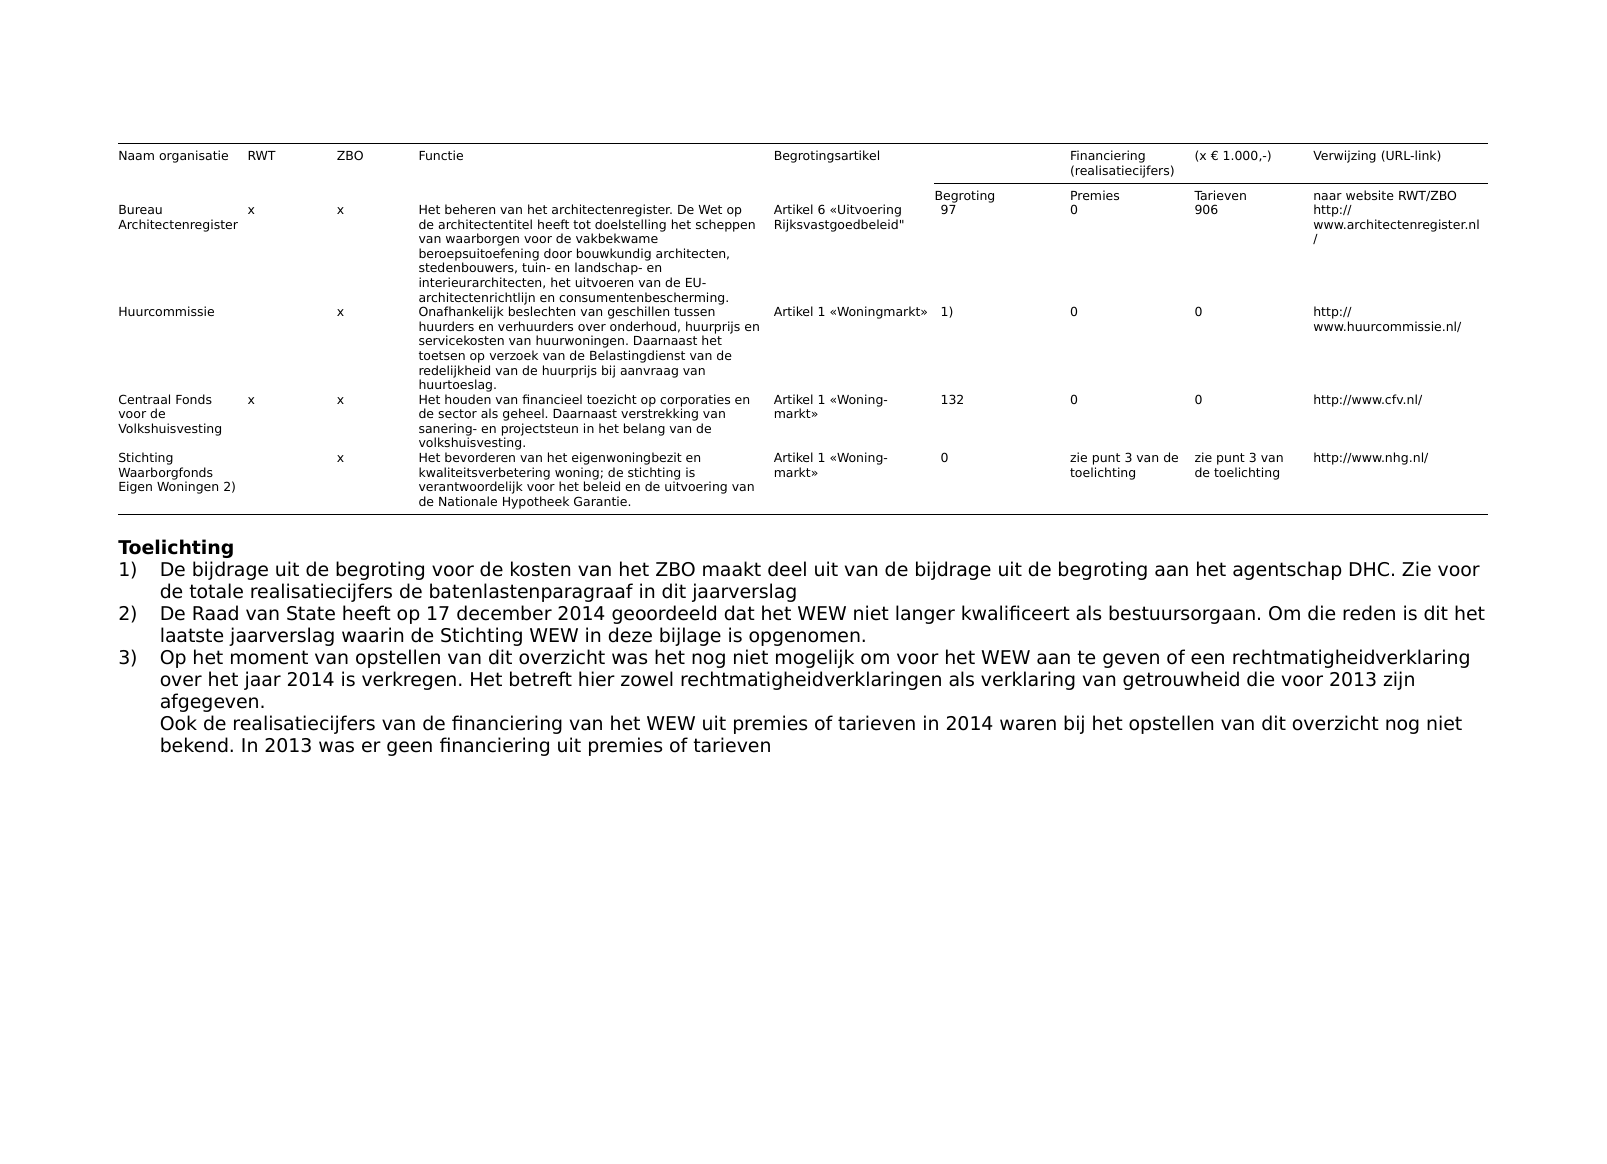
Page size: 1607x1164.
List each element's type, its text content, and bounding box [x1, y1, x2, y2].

table_header Begrotingsartikel [768, 144, 934, 203]
table_cell http://www.cfv.nl/ [1307, 393, 1488, 451]
table_cell 0 [1064, 393, 1188, 451]
table_cell http://www.huurcommissie.nl/ [1307, 305, 1488, 393]
table_header (x € 1.000,-) [1188, 144, 1307, 183]
table_cell 0 [1188, 393, 1307, 451]
table_cell Het houden van financieel toezicht op corporaties en de sector als geheel. Daarnaast verstrekking van sanering- en projectsteun in het belang van de volkshuisvesting. [412, 393, 768, 451]
text 3) Op het moment van opstellen van dit overzicht was het nog niet mogelijk om voor het WEW aan te geven of een rechtmatigheidverklaring over het jaar 2014 is verkregen. Het betreft hier zowel rechtmatigheidverklaringen als verklaring van getrouwheid die voor 2013 zijn afgegeven. [118, 647, 1488, 713]
table_cell x [331, 393, 412, 451]
table_cell [241, 305, 331, 393]
table_cell 906 [1188, 203, 1307, 305]
table_header Functie [412, 144, 768, 203]
table_header Verwijzing (URL-link) [1307, 144, 1488, 183]
table_cell 0 [934, 451, 1064, 514]
table_cell naar website RWT/ZBO [1307, 184, 1488, 203]
table_cell 0 [1064, 203, 1188, 305]
table_cell [241, 451, 331, 514]
table_cell x [331, 305, 412, 393]
table_cell Artikel 1 «Woningmarkt» [768, 305, 934, 393]
table_cell Het bevorderen van het eigenwoningbezit en kwaliteitsverbetering woning; de stichting is verantwoordelijk voor het beleid en de uitvoering van de Nationale Hypotheek Garantie. [412, 451, 768, 514]
table_cell 1) [934, 305, 1064, 393]
table_cell http://www.nhg.nl/ [1307, 451, 1488, 514]
table_header [934, 144, 1064, 183]
table_cell 0 [1064, 305, 1188, 393]
table_cell Stichting Waarborgfonds Eigen Woningen 2) [118, 451, 241, 514]
text 2) De Raad van State heeft op 17 december 2014 geoordeeld dat het WEW niet langer kwalificeert als bestuursorgaan. Om die reden is dit het laatste jaarverslag waarin de Stichting WEW in deze bijlage is opgenomen. [118, 603, 1488, 647]
table_cell Tarieven [1188, 184, 1307, 203]
text 1) De bijdrage uit de begroting voor de kosten van het ZBO maakt deel uit van de bijdrage uit de begroting aan het agentschap DHC. Zie voor de totale realisatiecijfers de batenlastenparagraaf in dit jaarverslag [118, 559, 1488, 603]
text Ook de realisatiecijfers van de financiering van het WEW uit premies of tarieven in 2014 waren bij het opstellen van dit overzicht nog niet bekend. In 2013 was er geen financiering uit premies of tarieven [159, 713, 1488, 757]
table_cell 132 [934, 393, 1064, 451]
table_cell 0 [1188, 305, 1307, 393]
table_cell http://www.architectenregister.nl/ [1307, 203, 1488, 305]
table_cell Bureau Architectenregister [118, 203, 241, 305]
table_header ZBO [331, 144, 412, 203]
table_cell x [241, 393, 331, 451]
table_cell Begroting [934, 184, 1064, 203]
table_cell Centraal Fonds voor de Volkshuisvesting [118, 393, 241, 451]
table_cell Huurcommissie [118, 305, 241, 393]
table_cell Premies [1064, 184, 1188, 203]
table_cell 97 [934, 203, 1064, 305]
table_cell x [331, 451, 412, 514]
table_cell zie punt 3 van de toelichting [1064, 451, 1188, 514]
subtitle Toelichting [118, 537, 1488, 559]
table_cell Het beheren van het architectenregister. De Wet op de architectentitel heeft tot doelstelling het scheppen van waarborgen voor de vakbekwame beroepsuitoefening door bouwkundig architecten, stedenbouwers, tuin- en landschap- en interieurarchitecten, het uitvoeren van de EU- architectenrichtlijn en consumentenbescherming. [412, 203, 768, 305]
table_header Financiering (realisatiecijfers) [1064, 144, 1188, 183]
table_cell Onafhankelijk beslechten van geschillen tussen huurders en verhuurders over onderhoud, huurprijs en servicekosten van huurwoningen. Daarnaast het toetsen op verzoek van de Belastingdienst van de redelijkheid van de huurprijs bij aanvraag van huurtoeslag. [412, 305, 768, 393]
table_header Naam organisatie [118, 144, 241, 203]
table_cell Artikel 1 «Woning-markt» [768, 451, 934, 514]
table_cell x [331, 203, 412, 305]
table_cell x [241, 203, 331, 305]
table_header RWT [241, 144, 331, 203]
table_cell zie punt 3 van de toelichting [1188, 451, 1307, 514]
table_cell Artikel 6 «Uitvoering Rijksvastgoedbeleid" [768, 203, 934, 305]
table_cell Artikel 1 «Woning-markt» [768, 393, 934, 451]
